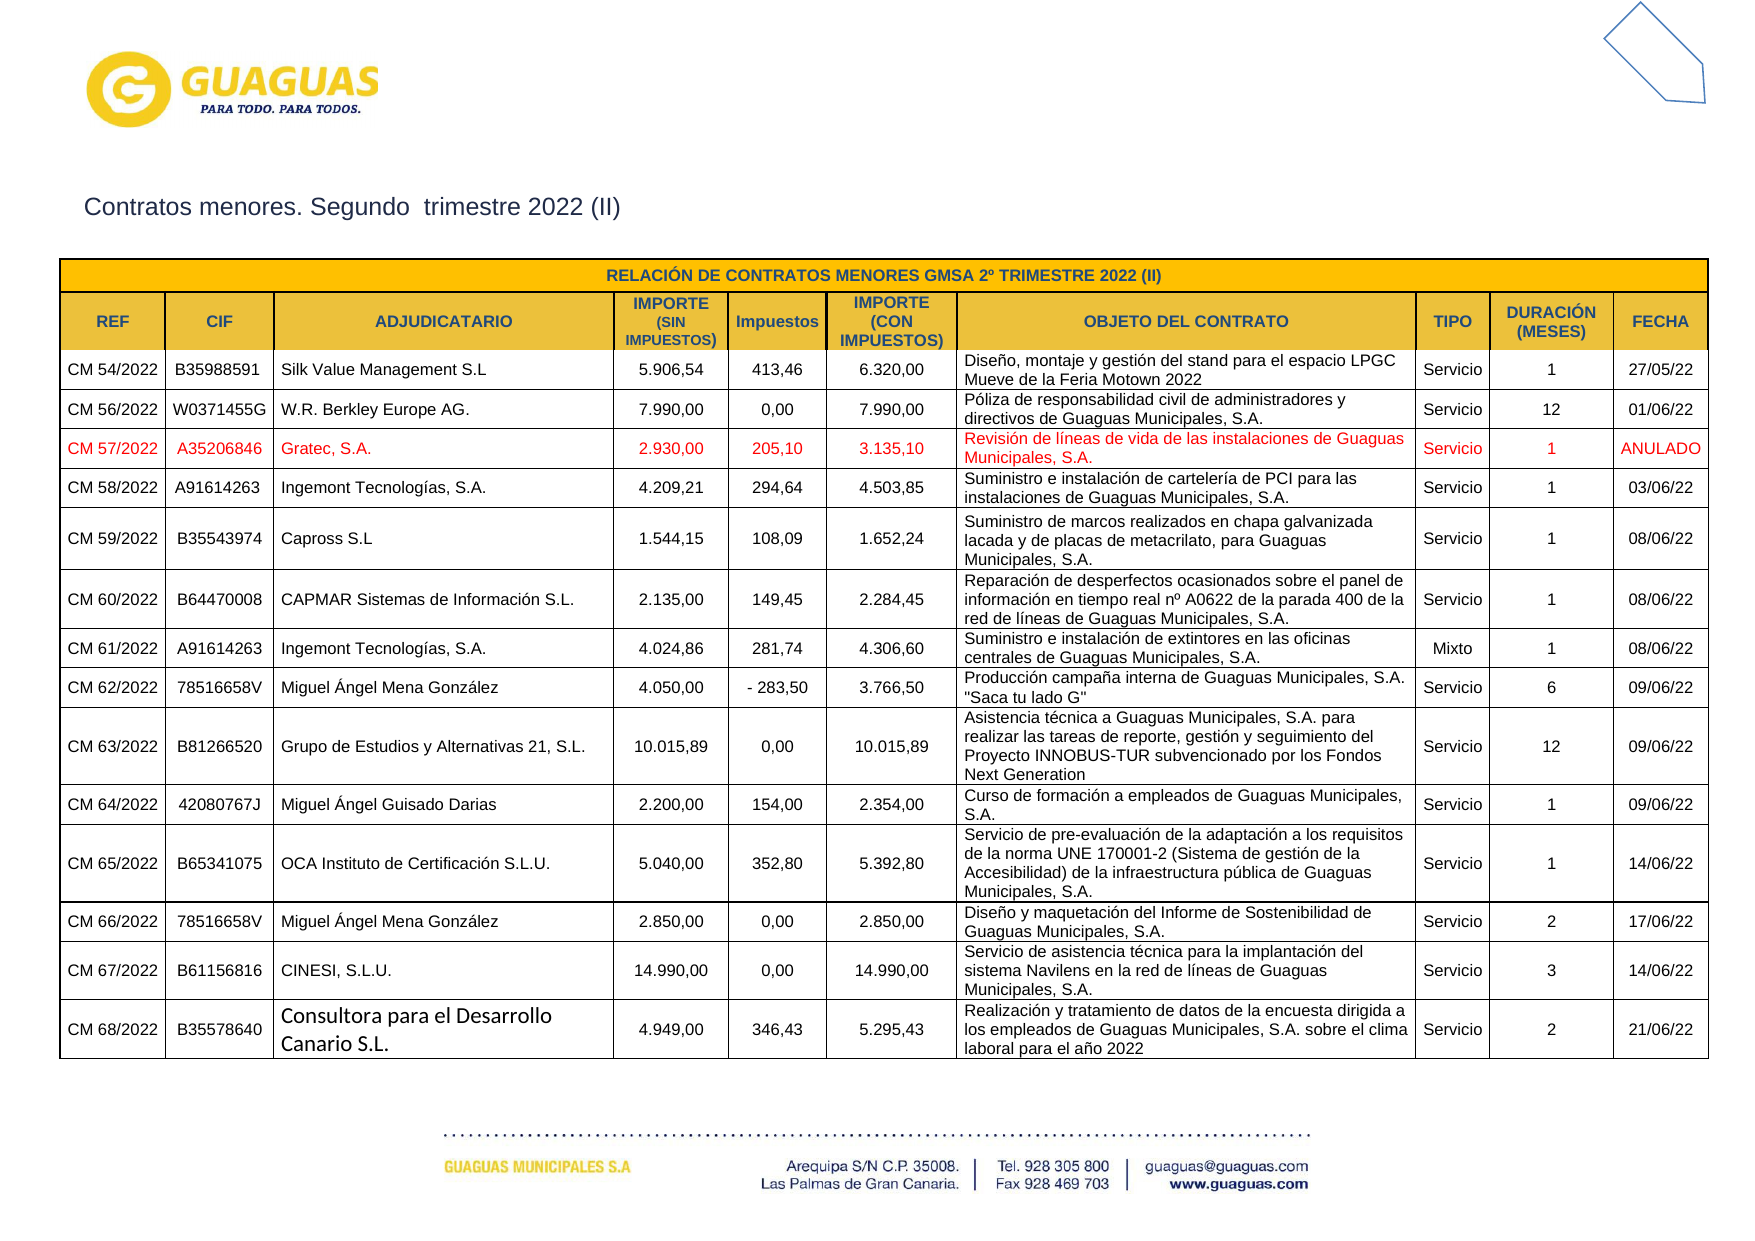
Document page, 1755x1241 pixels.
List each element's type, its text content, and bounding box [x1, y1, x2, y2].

table_cell 4.050,00 [614, 668, 728, 707]
table_cell 108,09 [729, 508, 826, 569]
table_cell A91614263 [166, 629, 273, 667]
table_cell 01/06/22 [1614, 390, 1708, 428]
table_cell OCA Instituto de Certificación S.L.U. [274, 825, 613, 901]
table_cell Suministro e instalación de extintores en las oficinas centrales de Guaguas Municipales, S.A. [957, 629, 1415, 667]
table_cell 413,46 [729, 350, 826, 389]
table_cell 1 [1490, 570, 1613, 628]
table_cell 1 [1490, 508, 1613, 569]
table_cell REF [61, 293, 164, 350]
table_cell 1 [1490, 350, 1613, 389]
table_cell 2.354,00 [827, 785, 956, 824]
table_cell CM 62/2022 [61, 668, 165, 707]
table_cell 346,43 [729, 1000, 826, 1058]
table_cell CM 64/2022 [61, 785, 165, 824]
table_cell CM 60/2022 [61, 570, 165, 628]
table_cell 17/06/22 [1614, 903, 1708, 941]
table_cell - 283,50 [729, 668, 826, 707]
table_cell CM 63/2022 [61, 708, 165, 784]
table_cell Servicio [1416, 903, 1489, 941]
table_cell IMPORTE (CON IMPUESTOS) [828, 293, 956, 350]
table_cell Reparación de desperfectos ocasionados sobre el panel de información en tiempo real nº A0622 de la parada 400 de la red de líneas de Guaguas Municipales, S.A. [957, 570, 1415, 628]
table_cell 12 [1490, 390, 1613, 428]
table_cell IMPORTE (SIN IMPUESTOS) [615, 293, 727, 350]
table_cell Capross S.L [274, 508, 613, 569]
table_cell 294,64 [729, 469, 826, 507]
table_cell 08/06/22 [1614, 570, 1708, 628]
table_cell 2.850,00 [827, 903, 956, 941]
table_cell B81266520 [166, 708, 273, 784]
table_header RELACIÓN DE CONTRATOS MENORES GMSA 2º TRIMESTRE 2022 (II) [61, 260, 1707, 291]
table_cell B35543974 [166, 508, 273, 569]
table_cell Diseño, montaje y gestión del stand para el espacio LPGC Mueve de la Feria Motown 2022 [957, 350, 1415, 389]
table_cell Servicio [1416, 785, 1489, 824]
table_cell 2 [1490, 1000, 1613, 1058]
table_cell Suministro e instalación de cartelería de PCI para las instalaciones de Guaguas Municipales, S.A. [957, 469, 1415, 507]
table_cell 4.306,60 [827, 629, 956, 667]
table_cell 10.015,89 [614, 708, 728, 784]
table_cell 08/06/22 [1614, 629, 1708, 667]
table_cell Mixto [1416, 629, 1489, 667]
table_cell Silk Value Management S.L [274, 350, 613, 389]
table_cell A35206846 [166, 429, 273, 467]
table_cell Servicio [1416, 429, 1489, 467]
table_cell Miguel Ángel Mena González [274, 903, 613, 941]
table_cell Servicio [1416, 668, 1489, 707]
table_cell 1 [1490, 429, 1613, 467]
table_cell 12 [1490, 708, 1613, 784]
table_cell 154,00 [729, 785, 826, 824]
table_cell 6.320,00 [827, 350, 956, 389]
table_cell ANULADO [1614, 429, 1708, 467]
table_cell B64470008 [166, 570, 273, 628]
table_cell Servicio [1416, 570, 1489, 628]
table_cell B65341075 [166, 825, 273, 901]
table_cell CIF [166, 293, 273, 350]
table_cell 7.990,00 [614, 390, 728, 428]
table_cell CAPMAR Sistemas de Información S.L. [274, 570, 613, 628]
table_cell 1 [1490, 469, 1613, 507]
table_cell 5.295,43 [827, 1000, 956, 1058]
table_cell 6 [1490, 668, 1613, 707]
table_cell 14.990,00 [827, 942, 956, 999]
table_cell Servicio de pre-evaluación de la adaptación a los requisitos de la norma UNE 170001-2 (Sistema de gestión de la Accesibilidad) de la infraestructura pública de Guaguas Municipales, S.A. [957, 825, 1415, 901]
table_cell 3.135,10 [827, 429, 956, 467]
table_cell 5.040,00 [614, 825, 728, 901]
table_cell 14/06/22 [1614, 825, 1708, 901]
table_cell CM 66/2022 [61, 903, 165, 941]
table_cell B35988591 [166, 350, 273, 389]
table_cell W.R. Berkley Europe AG. [274, 390, 613, 428]
table_cell Servicio [1416, 469, 1489, 507]
table_cell 4.949,00 [614, 1000, 728, 1058]
table_cell CM 67/2022 [61, 942, 165, 999]
table_cell 42080767J [166, 785, 273, 824]
table_cell B61156816 [166, 942, 273, 999]
table_cell Ingemont Tecnologías, S.A. [274, 629, 613, 667]
table_cell CM 61/2022 [61, 629, 165, 667]
table_cell Diseño y maquetación del Informe de Sostenibilidad de Guaguas Municipales, S.A. [957, 903, 1415, 941]
table_cell 5.906,54 [614, 350, 728, 389]
table_cell CM 56/2022 [61, 390, 165, 428]
table_cell Miguel Ángel Mena González [274, 668, 613, 707]
table_cell 08/06/22 [1614, 508, 1708, 569]
table_cell 0,00 [729, 942, 826, 999]
table_cell Servicio [1416, 825, 1489, 901]
table_cell Servicio [1416, 350, 1489, 389]
table_cell CM 65/2022 [61, 825, 165, 901]
table_cell Impuestos [729, 293, 825, 350]
table_cell Producción campaña interna de Guaguas Municipales, S.A. "Saca tu lado G" [957, 668, 1415, 707]
table_cell 4.503,85 [827, 469, 956, 507]
table_cell Servicio de asistencia técnica para la implantación del sistema Navilens en la red de líneas de Guaguas Municipales, S.A. [957, 942, 1415, 999]
table_cell Grupo de Estudios y Alternativas 21, S.L. [274, 708, 613, 784]
table_cell ADJUDICATARIO [275, 293, 613, 350]
table_cell 2 [1490, 903, 1613, 941]
table_cell W0371455G [166, 390, 273, 428]
table_cell DURACIÓN (MESES) [1491, 293, 1613, 350]
table_cell Realización y tratamiento de datos de la encuesta dirigida a los empleados de Guaguas Municipales, S.A. sobre el clima laboral para el año 2022 [957, 1000, 1415, 1058]
table_cell 2.284,45 [827, 570, 956, 628]
table_cell Servicio [1416, 942, 1489, 999]
table_cell Póliza de responsabilidad civil de administradores y directivos de Guaguas Municipales, S.A. [957, 390, 1415, 428]
table_cell 1 [1490, 825, 1613, 901]
table_cell Consultora para el Desarrollo Canario S.L. [274, 1000, 613, 1058]
table_cell 03/06/22 [1614, 469, 1708, 507]
table_cell 10.015,89 [827, 708, 956, 784]
table_cell CM 68/2022 [61, 1000, 165, 1058]
table_cell 149,45 [729, 570, 826, 628]
table_cell 21/06/22 [1614, 1000, 1708, 1058]
table_cell 2.135,00 [614, 570, 728, 628]
table_cell Servicio [1416, 1000, 1489, 1058]
table_cell 205,10 [729, 429, 826, 467]
table_cell Servicio [1416, 390, 1489, 428]
table_cell 1 [1490, 629, 1613, 667]
table_cell 1.544,15 [614, 508, 728, 569]
table_cell CM 54/2022 [61, 350, 165, 389]
table_cell B35578640 [166, 1000, 273, 1058]
table_cell 2.930,00 [614, 429, 728, 467]
table_cell 3.766,50 [827, 668, 956, 707]
table_cell 0,00 [729, 390, 826, 428]
text Contratos menores. Segundo trimestre 2022 (II) [84, 192, 1694, 220]
table_cell 09/06/22 [1614, 708, 1708, 784]
table_cell 78516658V [166, 668, 273, 707]
table_cell Miguel Ángel Guisado Darias [274, 785, 613, 824]
table_cell 4.209,21 [614, 469, 728, 507]
table_cell 27/05/22 [1614, 350, 1708, 389]
table_cell 78516658V [166, 903, 273, 941]
table_cell 7.990,00 [827, 390, 956, 428]
table_cell 14.990,00 [614, 942, 728, 999]
table_cell TIPO [1417, 293, 1489, 350]
table_cell Suministro de marcos realizados en chapa galvanizada lacada y de placas de metacrilato, para Guaguas Municipales, S.A. [957, 508, 1415, 569]
table_cell Revisión de líneas de vida de las instalaciones de Guaguas Municipales, S.A. [957, 429, 1415, 467]
table_cell 2.850,00 [614, 903, 728, 941]
table_cell 0,00 [729, 903, 826, 941]
table_cell 1.652,24 [827, 508, 956, 569]
table_cell Curso de formación a empleados de Guaguas Municipales, S.A. [957, 785, 1415, 824]
table_cell Servicio [1416, 508, 1489, 569]
table_cell Ingemont Tecnologías, S.A. [274, 469, 613, 507]
table_cell A91614263 [166, 469, 273, 507]
table_cell CINESI, S.L.U. [274, 942, 613, 999]
table_cell 5.392,80 [827, 825, 956, 901]
table_cell 09/06/22 [1614, 785, 1708, 824]
table_cell 09/06/22 [1614, 668, 1708, 707]
table_cell Gratec, S.A. [274, 429, 613, 467]
table_cell OBJETO DEL CONTRATO [958, 293, 1415, 350]
table_cell 1 [1490, 785, 1613, 824]
table_cell 0,00 [729, 708, 826, 784]
table_cell CM 59/2022 [61, 508, 165, 569]
table_cell 281,74 [729, 629, 826, 667]
table_cell Asistencia técnica a Guaguas Municipales, S.A. para realizar las tareas de reporte, gestión y seguimiento del Proyecto INNOBUS-TUR subvencionado por los Fondos Next Generation [957, 708, 1415, 784]
table_cell 3 [1490, 942, 1613, 999]
table_cell CM 57/2022 [61, 429, 165, 467]
table_cell 4.024,86 [614, 629, 728, 667]
table_cell FECHA [1614, 293, 1707, 350]
table_cell 352,80 [729, 825, 826, 901]
table_cell Servicio [1416, 708, 1489, 784]
table_cell 14/06/22 [1614, 942, 1708, 999]
table_cell CM 58/2022 [61, 469, 165, 507]
table_cell 2.200,00 [614, 785, 728, 824]
